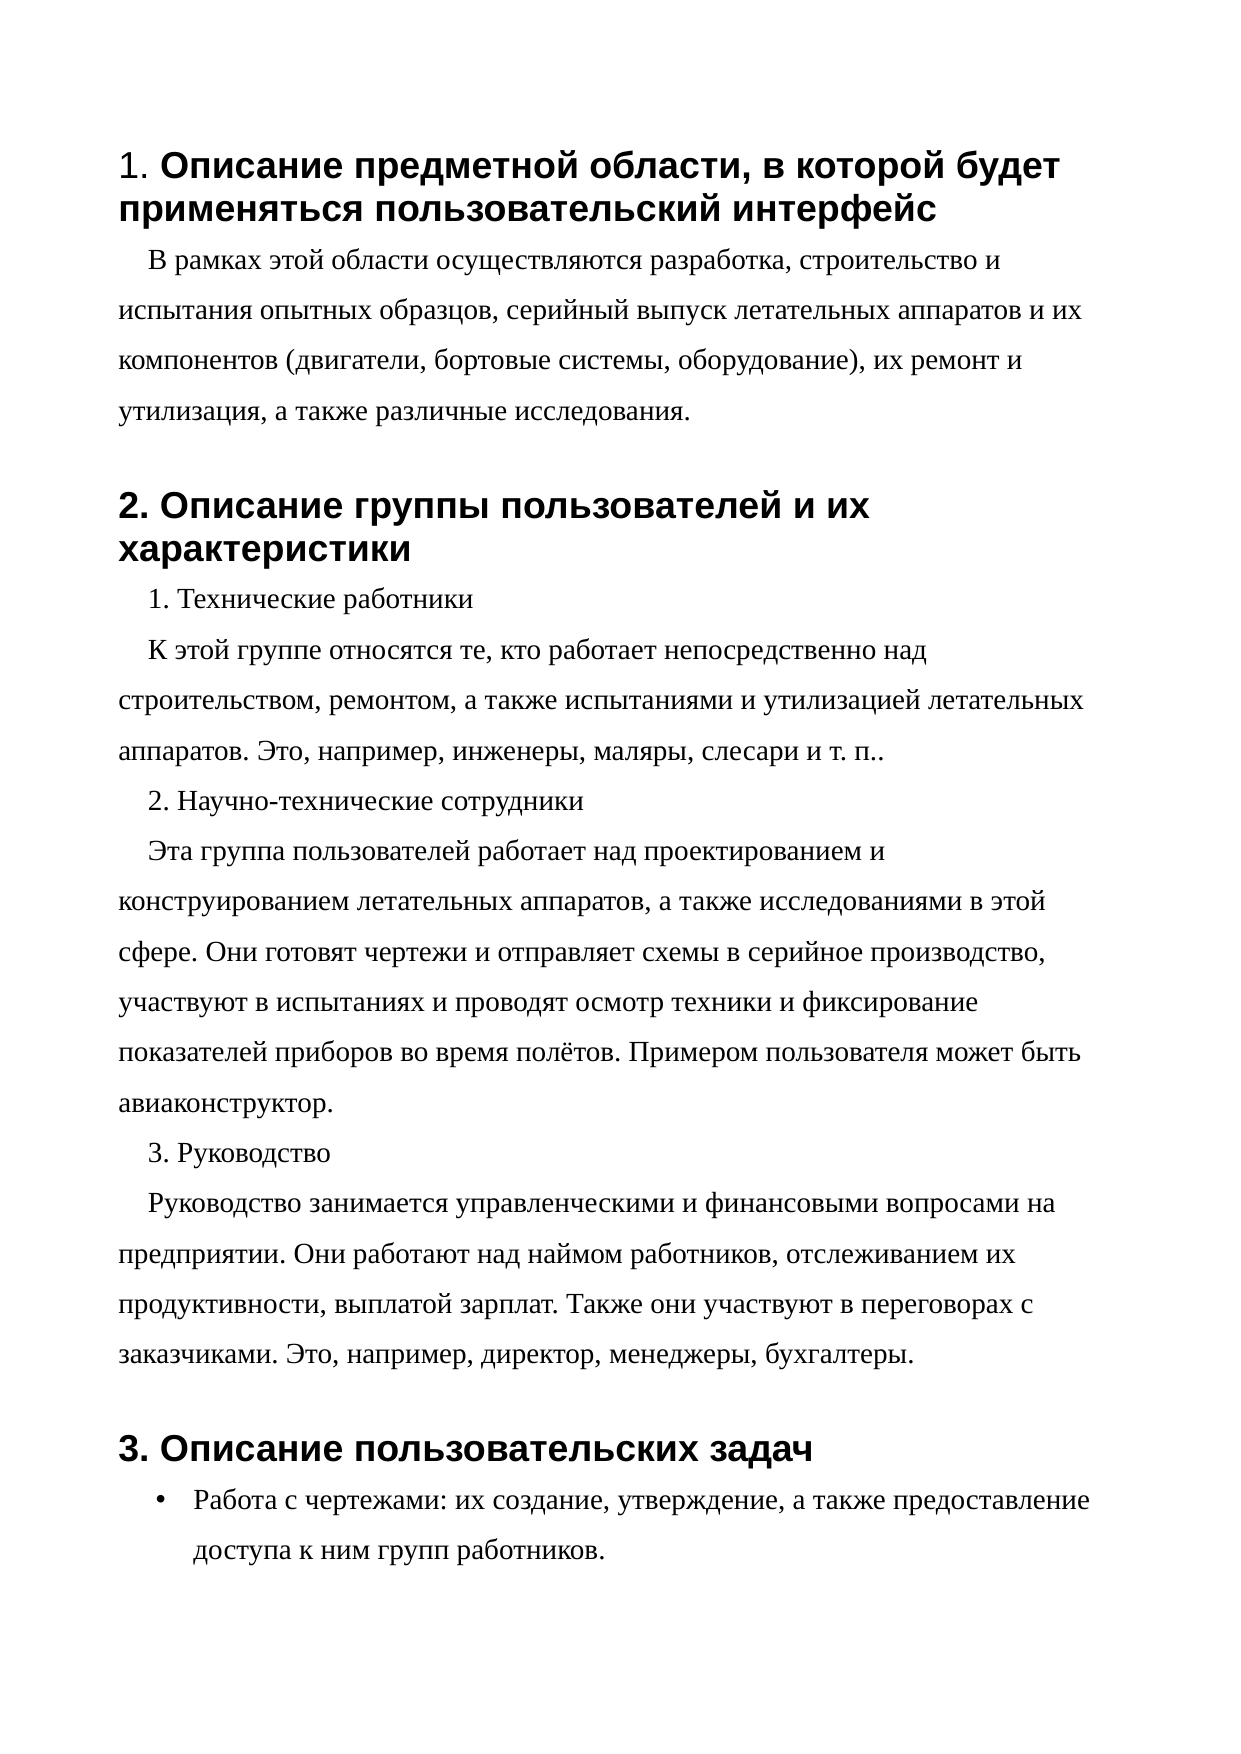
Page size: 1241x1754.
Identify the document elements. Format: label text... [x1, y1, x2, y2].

text 3. Руководство [118, 1135, 1122, 1169]
subtitle 2. Описание группы пользователей и их характеристики [118, 483, 1122, 569]
list Работа с чертежами: их создание, утверждение, а также предоставление доступа к ним групп работников. [156, 1482, 1122, 1566]
subtitle 3. Описание пользовательских задач [118, 1426, 1122, 1469]
text Руководство занимается управленческими и финансовыми вопросами на предприятии. Они работают над наймом работников, отслеживанием их продуктивности, выплатой зарплат. Также они участвуют в переговорах с заказчиками. Это, например, директор, менеджеры, бухгалтеры. [118, 1185, 1122, 1370]
text К этой группе относятся те, кто работает непосредственно над строительством, ремонтом, а также испытаниями и утилизацией летательных аппаратов. Это, например, инженеры, маляры, слесари и т. п.. [118, 632, 1122, 766]
text 1. Технические работники [118, 582, 1122, 615]
text В рамках этой области осуществляются разработка, строительство и испытания опытных образцов, серийный выпуск летательных аппаратов и их компонентов (двигатели, бортовые системы, оборудование), их ремонт и утилизация, а также различные исследования. [118, 242, 1122, 426]
subtitle 1. Описание предметной области, в которой будет применяться пользовательский интерфейс [118, 143, 1122, 229]
text Эта группа пользователей работает над проектированием и конструированием летательных аппаратов, а также исследованиями в этой сфере. Они готовят чертежи и отправляет схемы в серийное производство, участвуют в испытаниях и проводят осмотр техники и фиксирование показателей приборов во время полётов. Примером пользователя может быть авиаконструктор. [118, 833, 1122, 1118]
text 2. Научно-технические сотрудники [118, 783, 1122, 816]
